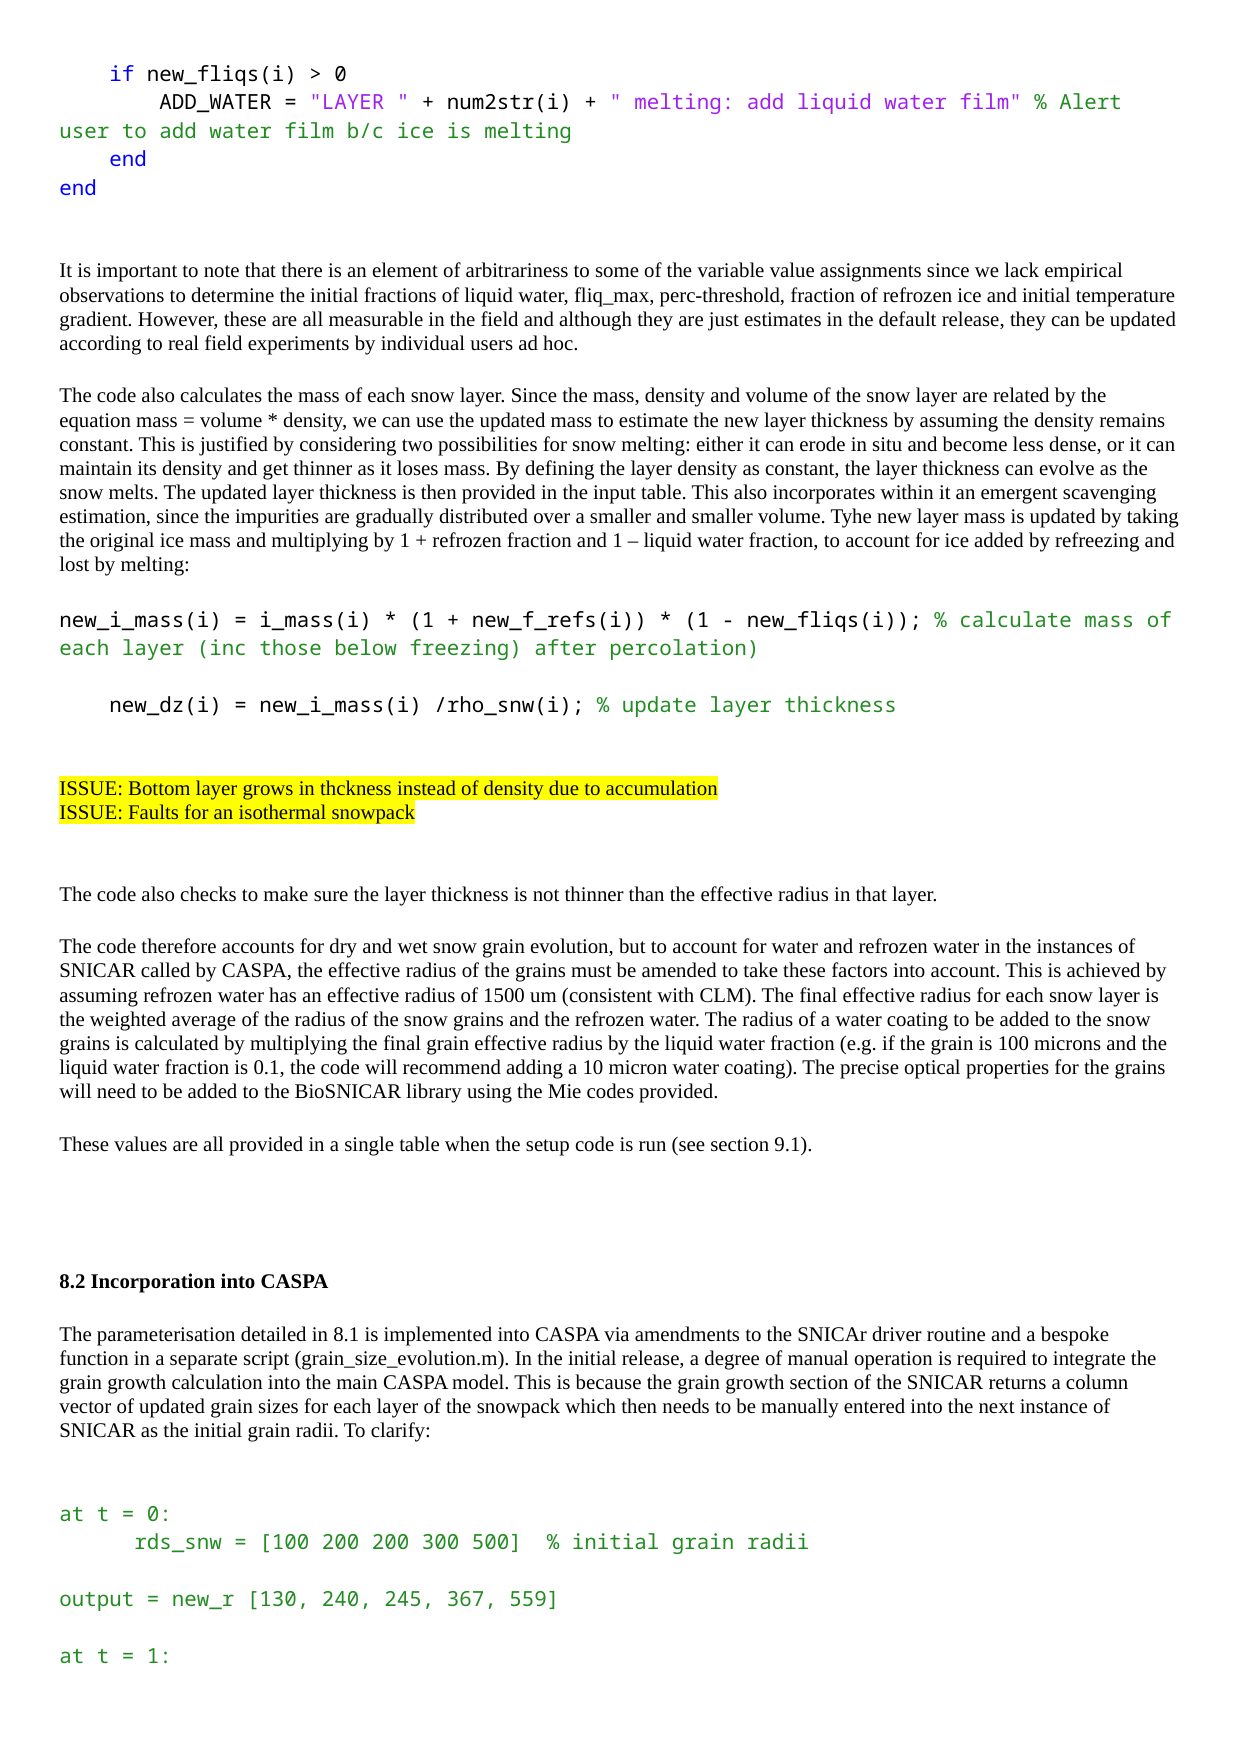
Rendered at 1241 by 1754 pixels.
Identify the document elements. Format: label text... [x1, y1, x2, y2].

text end [59, 144, 1181, 173]
text end [59, 173, 1181, 201]
text The code therefore accounts for dry and wet snow grain evolution, but to account for water and refrozen water in the instances of SNICAR called by CASPA, the effective radius of the grains must be amended to take these factors into account. This is achieved by assuming refrozen water has an effective radius of 1500 um (consistent with CLM). The final effective radius for each snow layer is the weighted average of the radius of the snow grains and the refrozen water. The radius of a water coating to be added to the snow grains is calculated by multiplying the final grain effective radius by the liquid water fraction (e.g. if the grain is 100 microns and the liquid water fraction is 0.1, the code will recommend adding a 10 micron water coating). The precise optical properties for the grains will need to be added to the BioSNICAR library using the Mie codes provided. [59, 934, 1181, 1103]
text ISSUE: Faults for an isothermal snowpack [59, 800, 1181, 824]
text ADD_WATER = "LAYER " + num2str(i) + " melting: add liquid water film" % Alert user to add water film b/c ice is melting [59, 87, 1181, 144]
text at t = 0: [59, 1499, 1181, 1527]
text It is important to note that there is an element of arbitrariness to some of the variable value assignments since we lack empirical observations to determine the initial fractions of liquid water, fliq_max, perc-threshold, fraction of refrozen ice and initial temperature gradient. However, these are all measurable in the field and although they are just estimates in the default release, they can be updated according to real field experiments by individual users ad hoc. [59, 258, 1181, 355]
text output = new_r [130, 240, 245, 367, 559] [59, 1584, 1181, 1613]
text The parameterisation detailed in 8.1 is implemented into CASPA via amendments to the SNICAr driver routine and a bespoke function in a separate script (grain_size_evolution.m). In the initial release, a degree of manual operation is required to integrate the grain growth calculation into the main CASPA model. This is because the grain growth section of the SNICAR returns a column vector of updated grain sizes for each layer of the snowpack which then needs to be manually entered into the next instance of SNICAR as the initial grain radii. To clarify: [59, 1322, 1181, 1442]
text if new_fliqs(i) > 0 [59, 59, 1181, 87]
text new_dz(i) = new_i_mass(i) /rho_snw(i); % update layer thickness [59, 690, 1181, 718]
text ISSUE: Bottom layer grows in thckness instead of density due to accumulation [59, 776, 1181, 800]
text The code also checks to make sure the layer thickness is not thinner than the effective radius in that layer. [59, 882, 1181, 906]
text new_i_mass(i) = i_mass(i) * (1 + new_f_refs(i)) * (1 - new_fliqs(i)); % calculate mass of each layer (inc those below freezing) after percolation) [59, 605, 1181, 662]
text 8.2 Incorporation into CASPA [59, 1269, 1181, 1293]
text These values are all provided in a single table when the setup code is run (see section 9.1). [59, 1132, 1181, 1156]
text The code also calculates the mass of each snow layer. Since the mass, density and volume of the snow layer are related by the equation mass = volume * density, we can use the updated mass to estimate the new layer thickness by assuming the density remains constant. This is justified by considering two possibilities for snow melting: either it can erode in situ and become less dense, or it can maintain its density and get thinner as it loses mass. By defining the layer density as constant, the layer thickness can evolve as the snow melts. The updated layer thickness is then provided in the input table. This also incorporates within it an emergent scavenging estimation, since the impurities are gradually distributed over a smaller and smaller volume. Tyhe new layer mass is updated by taking the original ice mass and multiplying by 1 + refrozen fraction and 1 – liquid water fraction, to account for ice added by refreezing and lost by melting: [59, 383, 1181, 576]
text rds_snw = [100 200 200 300 500] % initial grain radii [59, 1527, 1181, 1556]
text at t = 1: [59, 1641, 1181, 1670]
